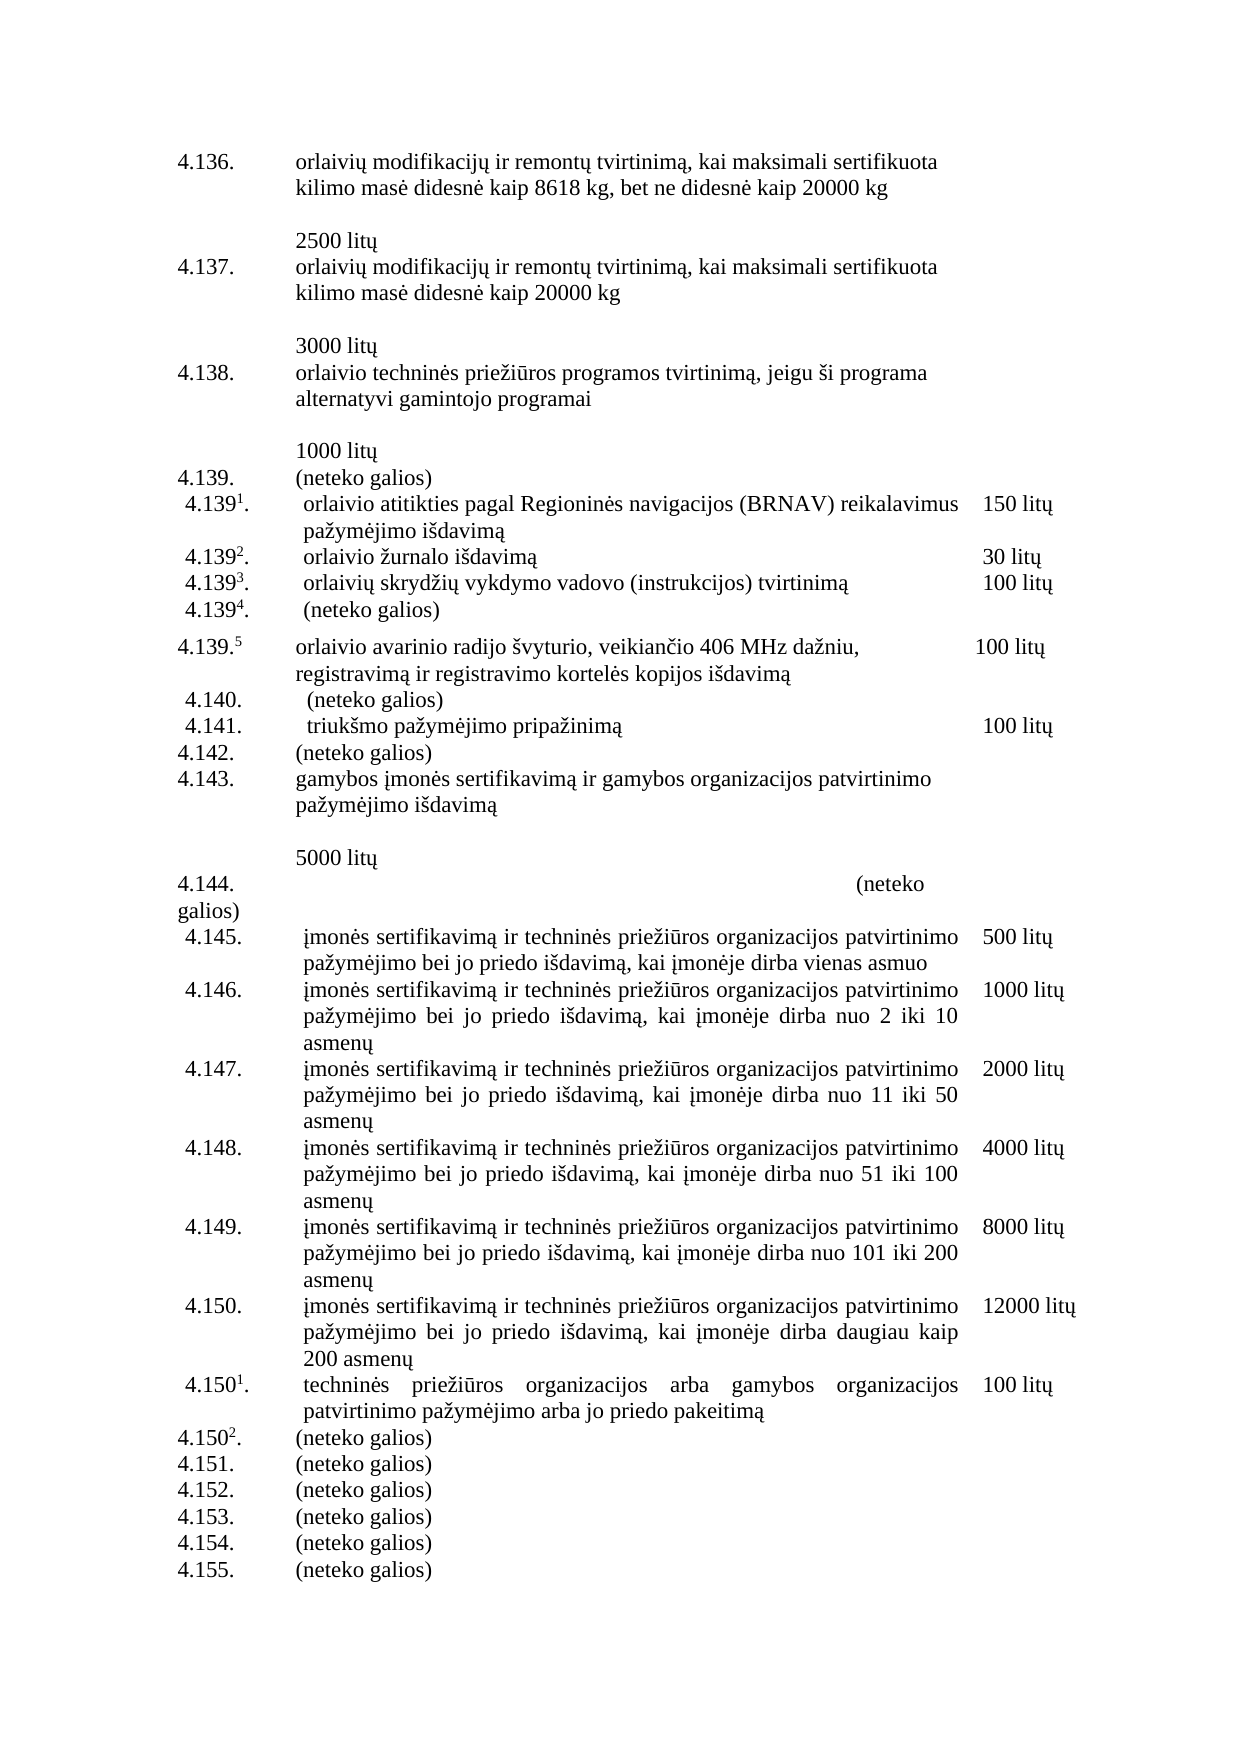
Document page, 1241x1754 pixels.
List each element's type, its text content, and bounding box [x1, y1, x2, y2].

table_cell orlaivio žurnalo išdavimą [292, 543, 971, 569]
table_cell [971, 596, 1144, 622]
text 4.153. (neteko galios) [177, 1503, 945, 1529]
table_cell 100 litų [971, 712, 1144, 739]
table_cell 4.147. [174, 1055, 292, 1134]
table_cell 8000 litų [971, 1213, 1144, 1292]
table_cell 12000 litų [971, 1292, 1144, 1371]
table_cell 4.146. [174, 976, 292, 1055]
table_header 4.140. [174, 686, 292, 712]
text 4.139. (neteko galios) [177, 464, 945, 490]
table_cell 4.149. [174, 1213, 292, 1292]
text registravimą ir registravimo kortelės kopijos išdavimą [162, 659, 1122, 686]
text 4.137. orlaivių modifikacijų ir remontų tvirtinimą, kai maksimali sertifikuota kilimo masė didesnė kaip 20000 kg 3000 litų [177, 253, 945, 358]
table_header 4.1391. [174, 490, 292, 543]
table_header orlaivio atitikties pagal Regioninės navigacijos (BRNAV) reikalavimus pažymėjimo išdavimą [292, 490, 971, 543]
table_cell įmonės sertifikavimą ir techninės priežiūros organizacijos patvirtinimo pažymėjimo bei jo priedo išdavimą, kai įmonėje dirba nuo 11 iki 50 asmenų [292, 1055, 971, 1134]
table_cell įmonės sertifikavimą ir techninės priežiūros organizacijos patvirtinimo pažymėjimo bei jo priedo išdavimą, kai įmonėje dirba nuo 51 iki 100 asmenų [292, 1134, 971, 1213]
table_cell 100 litų [971, 1371, 1144, 1424]
table_cell 30 litų [971, 543, 1144, 569]
table_cell techninės priežiūros organizacijos arba gamybos organizacijos patvirtinimo pažymėjimo arba jo priedo pakeitimą [292, 1371, 971, 1424]
text 4.155. (neteko galios) [177, 1556, 945, 1582]
table_cell 100 litų [971, 569, 1144, 596]
text 4.142. (neteko galios) [177, 739, 945, 765]
table_cell 2000 litų [971, 1055, 1144, 1134]
list (neteko galios) [177, 870, 945, 923]
text 4.139.5 orlaivio avarinio radijo švyturio, veikiančio 406 MHz dažniu, 100 litų [177, 622, 1122, 659]
text 4.152. (neteko galios) [177, 1477, 945, 1503]
table_header [971, 686, 1144, 712]
table_cell 4.1392. [174, 543, 292, 569]
table_cell 4.1394. [174, 596, 292, 622]
text 4.151. (neteko galios) [177, 1450, 945, 1477]
table_cell įmonės sertifikavimą ir techninės priežiūros organizacijos patvirtinimo pažymėjimo bei jo priedo išdavimą, kai įmonėje dirba daugiau kaip 200 asmenų [292, 1292, 971, 1371]
table_cell (neteko galios) [292, 596, 971, 622]
table_header 150 litų [971, 490, 1144, 543]
table_cell įmonės sertifikavimą ir techninės priežiūros organizacijos patvirtinimo pažymėjimo bei jo priedo išdavimą, kai įmonėje dirba nuo 101 iki 200 asmenų [292, 1213, 971, 1292]
text 4.1502. (neteko galios) [177, 1424, 945, 1450]
text 4.154. (neteko galios) [177, 1529, 945, 1556]
table_cell 4.1501. [174, 1371, 292, 1424]
table_header 500 litų [971, 923, 1144, 976]
text 4.136. orlaivių modifikacijų ir remontų tvirtinimą, kai maksimali sertifikuota kilimo masė didesnė kaip 8618 kg, bet ne didesnė kaip 20000 kg 2500 litų [177, 148, 945, 253]
table_cell 1000 litų [971, 976, 1144, 1055]
table_cell 4.1393. [174, 569, 292, 596]
table_cell orlaivių skrydžių vykdymo vadovo (instrukcijos) tvirtinimą [292, 569, 971, 596]
table_cell 4.148. [174, 1134, 292, 1213]
text 4.138. orlaivio techninės priežiūros programos tvirtinimą, jeigu ši programa alternatyvi gamintojo programai 1000 litų [177, 358, 945, 464]
table_header (neteko galios) [292, 686, 971, 712]
table_cell 4.141. [174, 712, 292, 739]
table_cell triukšmo pažymėjimo pripažinimą [292, 712, 971, 739]
table_cell įmonės sertifikavimą ir techninės priežiūros organizacijos patvirtinimo pažymėjimo bei jo priedo išdavimą, kai įmonėje dirba nuo 2 iki 10 asmenų [292, 976, 971, 1055]
table_cell 4.150. [174, 1292, 292, 1371]
text 4.143. gamybos įmonės sertifikavimą ir gamybos organizacijos patvirtinimo pažymėjimo išdavimą 5000 litų [177, 765, 945, 870]
table_cell 4000 litų [971, 1134, 1144, 1213]
table_header įmonės sertifikavimą ir techninės priežiūros organizacijos patvirtinimo pažymėjimo bei jo priedo išdavimą, kai įmonėje dirba vienas asmuo [292, 923, 971, 976]
table_header 4.145. [174, 923, 292, 976]
